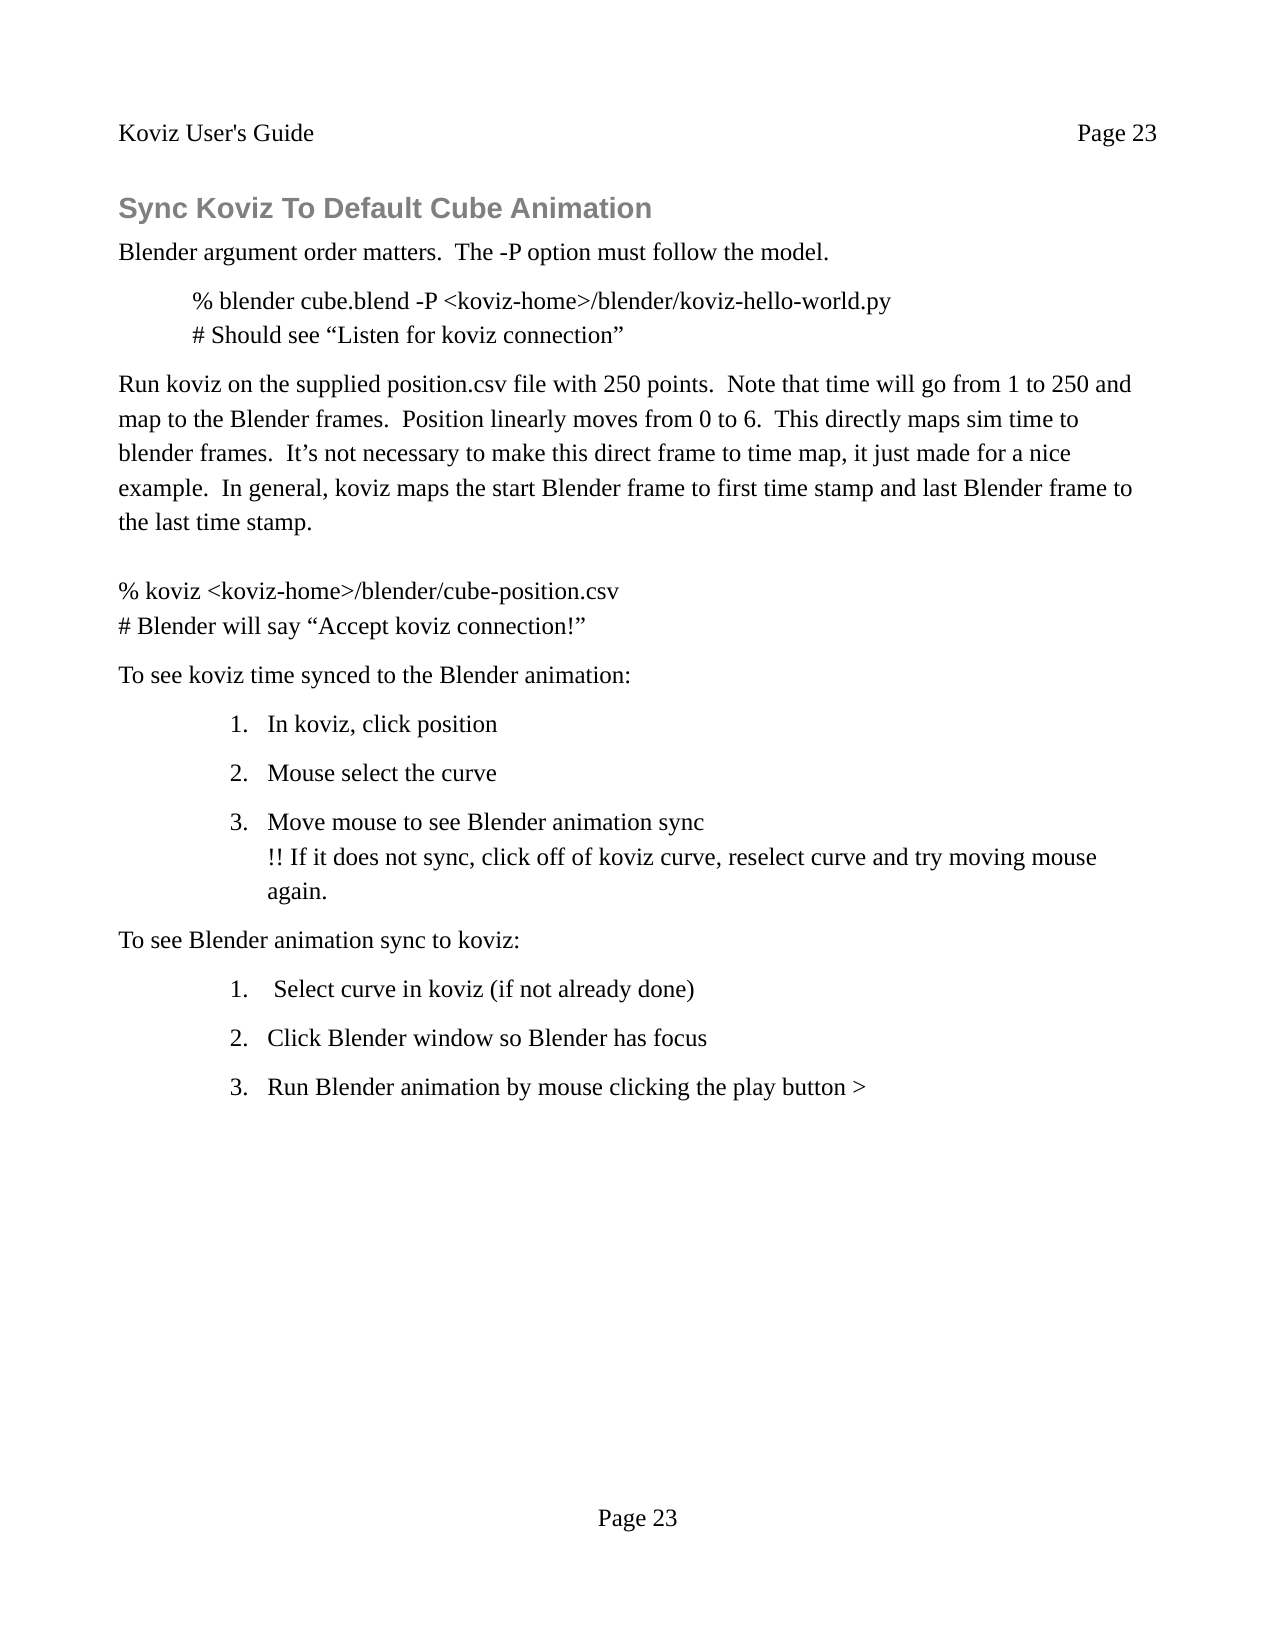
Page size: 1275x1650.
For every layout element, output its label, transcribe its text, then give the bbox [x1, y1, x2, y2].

text Run koviz on the supplied position.csv file with 250 points. Note that time will go from 1 to 250 and map to the Blender frames. Position linearly moves from 0 to 6. This directly maps sim time to blender frames. It’s not necessary to make this direct frame to time map, it just made for a nice example. In general, koviz maps the start Blender frame to first time stamp and last Blender frame to the last time stamp. % koviz <koviz-home>/blender/cube-position.csv # Blender will say “Accept koviz connection!” [118, 369, 1157, 640]
list In koviz, click position [229, 709, 1157, 738]
list Run Blender animation by mouse clicking the play button > [229, 1072, 1157, 1101]
list Select curve in koviz (if not already done) [229, 974, 1157, 1003]
text % blender cube.blend -P <koviz-home>/blender/koviz-hello-world.py # Should see “Listen for koviz connection” [192, 286, 1157, 349]
list Mouse select the curve [229, 758, 1157, 787]
text Blender argument order matters. The -P option must follow the model. [118, 237, 1157, 266]
text To see Blender animation sync to koviz: [118, 925, 1157, 954]
subtitle Sync Koviz To Default Cube Animation [118, 191, 1157, 224]
list Click Blender window so Blender has focus [229, 1023, 1157, 1052]
list Move mouse to see Blender animation sync !! If it does not sync, click off of koviz curve, reselect curve and try moving mouse again. [229, 807, 1157, 905]
text To see koviz time synced to the Blender animation: [118, 660, 1157, 689]
